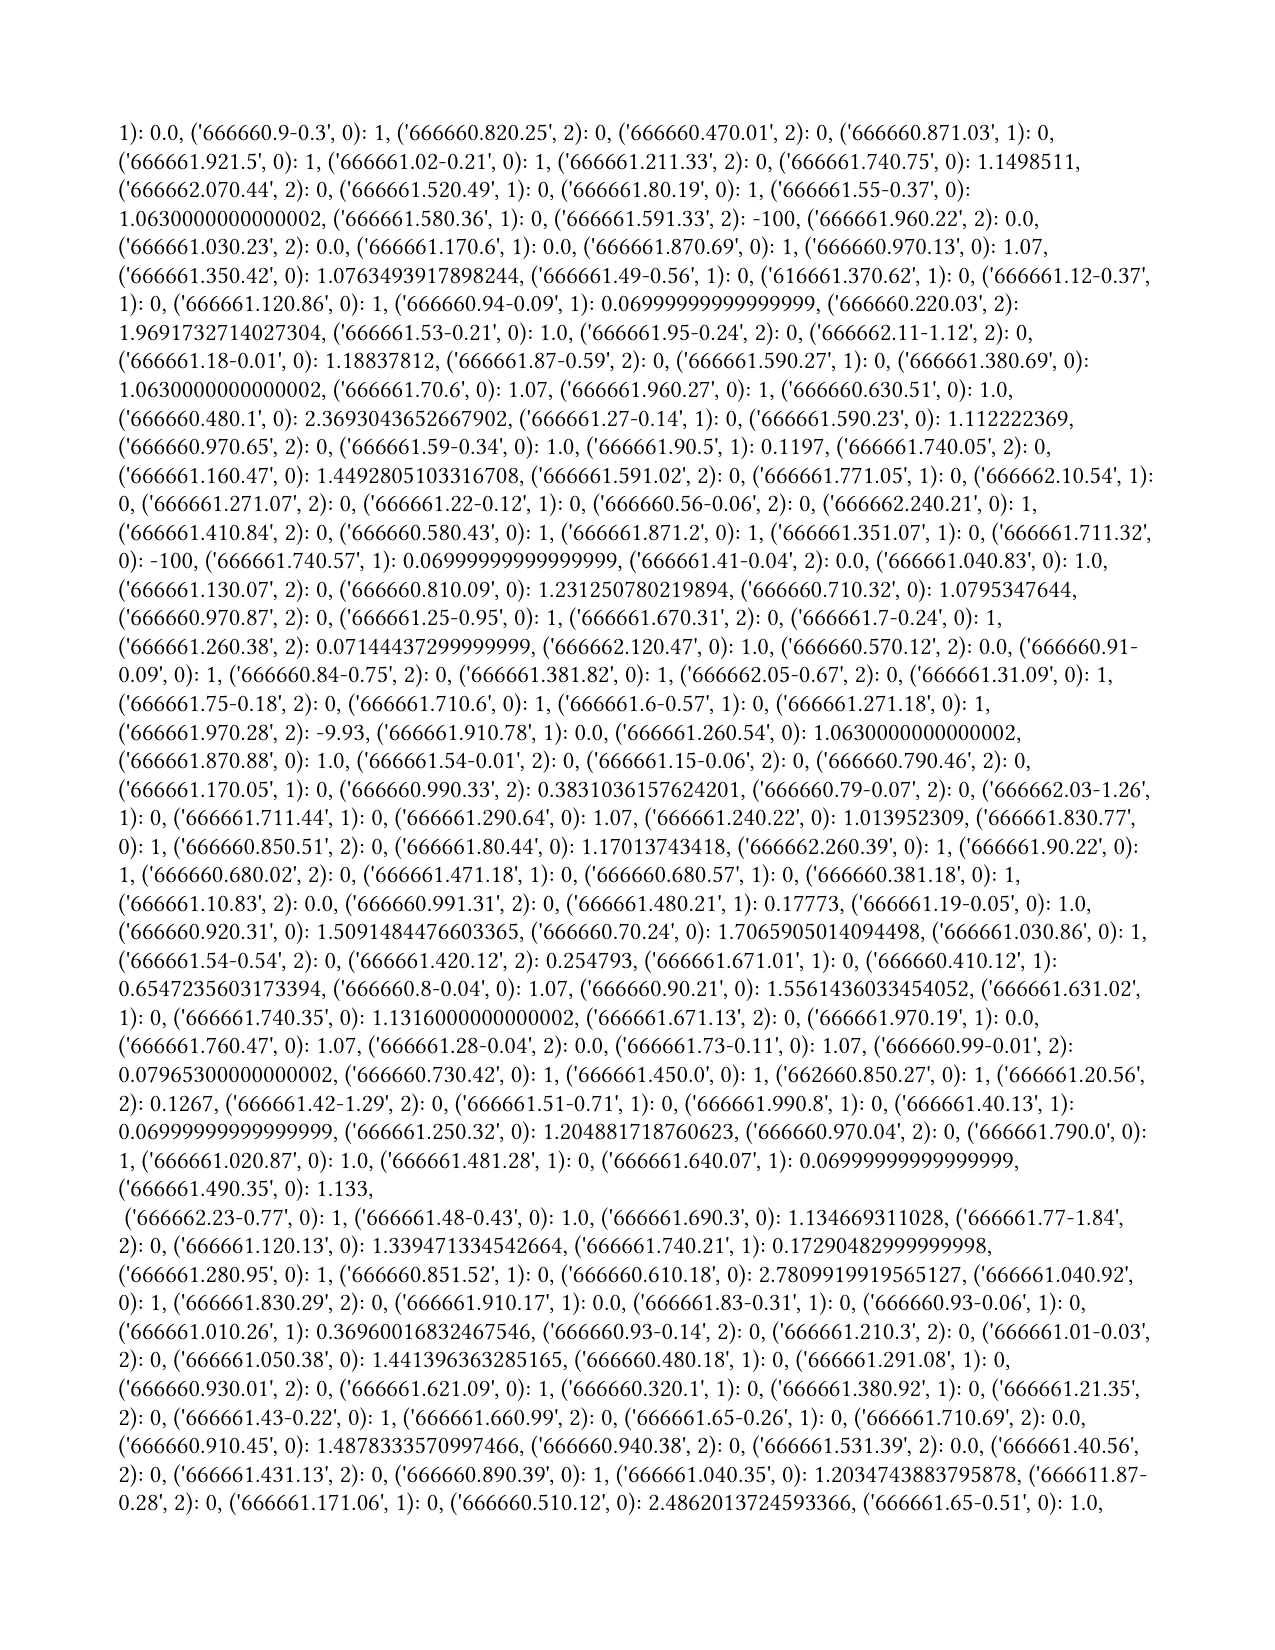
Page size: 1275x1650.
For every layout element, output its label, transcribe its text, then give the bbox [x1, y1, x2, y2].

text 1): 0.0, ('666660.9-0.3', 0): 1, ('666660.820.25', 2): 0, ('666660.470.01', 2): 0, ('666660.871.03', 1): 0, ('666661.921.5', 0): 1, ('666661.02-0.21', 0): 1, ('666661.211.33', 2): 0, ('666661.740.75', 0): 1.1498511, ('666662.070.44', 2): 0, ('666661.520.49', 1): 0, ('666661.80.19', 0): 1, ('666661.55-0.37', 0): 1.0630000000000002, ('666661.580.36', 1): 0, ('666661.591.33', 2): -100, ('666661.960.22', 2): 0.0, ('666661.030.23', 2): 0.0, ('666661.170.6', 1): 0.0, ('666661.870.69', 0): 1, ('666660.970.13', 0): 1.07, ('666661.350.42', 0): 1.0763493917898244, ('666661.49-0.56', 1): 0, ('616661.370.62', 1): 0, ('666661.12-0.37', 1): 0, ('666661.120.86', 0): 1, ('666660.94-0.09', 1): 0.06999999999999999, ('666660.220.03', 2): 1.9691732714027304, ('666661.53-0.21', 0): 1.0, ('666661.95-0.24', 2): 0, ('666662.11-1.12', 2): 0, ('666661.18-0.01', 0): 1.18837812, ('666661.87-0.59', 2): 0, ('666661.590.27', 1): 0, ('666661.380.69', 0): 1.0630000000000002, ('666661.70.6', 0): 1.07, ('666661.960.27', 0): 1, ('666660.630.51', 0): 1.0, ('666660.480.1', 0): 2.3693043652667902, ('666661.27-0.14', 1): 0, ('666661.590.23', 0): 1.112222369, ('666660.970.65', 2): 0, ('666661.59-0.34', 0): 1.0, ('666661.90.5', 1): 0.1197, ('666661.740.05', 2): 0, ('666661.160.47', 0): 1.4492805103316708, ('666661.591.02', 2): 0, ('666661.771.05', 1): 0, ('666662.10.54', 1): 0, ('666661.271.07', 2): 0, ('666661.22-0.12', 1): 0, ('666660.56-0.06', 2): 0, ('666662.240.21', 0): 1, ('666661.410.84', 2): 0, ('666660.580.43', 0): 1, ('666661.871.2', 0): 1, ('666661.351.07', 1): 0, ('666661.711.32', 0): -100, ('666661.740.57', 1): 0.06999999999999999, ('666661.41-0.04', 2): 0.0, ('666661.040.83', 0): 1.0, ('666661.130.07', 2): 0, ('666660.810.09', 0): 1.231250780219894, ('666660.710.32', 0): 1.0795347644, ('666660.970.87', 2): 0, ('666661.25-0.95', 0): 1, ('666661.670.31', 2): 0, ('666661.7-0.24', 0): 1, ('666661.260.38', 2): 0.07144437299999999, ('666662.120.47', 0): 1.0, ('666660.570.12', 2): 0.0, ('666660.91-0.09', 0): 1, ('666660.84-0.75', 2): 0, ('666661.381.82', 0): 1, ('666662.05-0.67', 2): 0, ('666661.31.09', 0): 1, ('666661.75-0.18', 2): 0, ('666661.710.6', 0): 1, ('666661.6-0.57', 1): 0, ('666661.271.18', 0): 1, ('666661.970.28', 2): -9.93, ('666661.910.78', 1): 0.0, ('666661.260.54', 0): 1.0630000000000002, ('666661.870.88', 0): 1.0, ('666661.54-0.01', 2): 0, ('666661.15-0.06', 2): 0, ('666660.790.46', 2): 0, ('666661.170.05', 1): 0, ('666660.990.33', 2): 0.3831036157624201, ('666660.79-0.07', 2): 0, ('666662.03-1.26', 1): 0, ('666661.711.44', 1): 0, ('666661.290.64', 0): 1.07, ('666661.240.22', 0): 1.013952309, ('666661.830.77', 0): 1, ('666660.850.51', 2): 0, ('666661.80.44', 0): 1.17013743418, ('666662.260.39', 0): 1, ('666661.90.22', 0): 1, ('666660.680.02', 2): 0, ('666661.471.18', 1): 0, ('666660.680.57', 1): 0, ('666660.381.18', 0): 1, ('666661.10.83', 2): 0.0, ('666660.991.31', 2): 0, ('666661.480.21', 1): 0.17773, ('666661.19-0.05', 0): 1.0, ('666660.920.31', 0): 1.5091484476603365, ('666660.70.24', 0): 1.7065905014094498, ('666661.030.86', 0): 1, ('666661.54-0.54', 2): 0, ('666661.420.12', 2): 0.254793, ('666661.671.01', 1): 0, ('666660.410.12', 1): 0.6547235603173394, ('666660.8-0.04', 0): 1.07, ('666660.90.21', 0): 1.5561436033454052, ('666661.631.02', 1): 0, ('666661.740.35', 0): 1.1316000000000002, ('666661.671.13', 2): 0, ('666661.970.19', 1): 0.0, ('666661.760.47', 0): 1.07, ('666661.28-0.04', 2): 0.0, ('666661.73-0.11', 0): 1.07, ('666660.99-0.01', 2): 0.07965300000000002, ('666660.730.42', 0): 1, ('666661.450.0', 0): 1, ('662660.850.27', 0): 1, ('666661.20.56', 2): 0.1267, ('666661.42-1.29', 2): 0, ('666661.51-0.71', 1): 0, ('666661.990.8', 1): 0, ('666661.40.13', 1): 0.06999999999999999, ('666661.250.32', 0): 1.204881718760623, ('666660.970.04', 2): 0, ('666661.790.0', 0): 1, ('666661.020.87', 0): 1.0, ('666661.481.28', 1): 0, ('666661.640.07', 1): 0.06999999999999999, ('666661.490.35', 0): 1.133, [118, 118, 1157, 1203]
text ('666662.23-0.77', 0): 1, ('666661.48-0.43', 0): 1.0, ('666661.690.3', 0): 1.134669311028, ('666661.77-1.84', 2): 0, ('666661.120.13', 0): 1.339471334542664, ('666661.740.21', 1): 0.17290482999999998, ('666661.280.95', 0): 1, ('666660.851.52', 1): 0, ('666660.610.18', 0): 2.7809919919565127, ('666661.040.92', 0): 1, ('666661.830.29', 2): 0, ('666661.910.17', 1): 0.0, ('666661.83-0.31', 1): 0, ('666660.93-0.06', 1): 0, ('666661.010.26', 1): 0.36960016832467546, ('666660.93-0.14', 2): 0, ('666661.210.3', 2): 0, ('666661.01-0.03', 2): 0, ('666661.050.38', 0): 1.441396363285165, ('666660.480.18', 1): 0, ('666661.291.08', 1): 0, ('666660.930.01', 2): 0, ('666661.621.09', 0): 1, ('666660.320.1', 1): 0, ('666661.380.92', 1): 0, ('666661.21.35', 2): 0, ('666661.43-0.22', 0): 1, ('666661.660.99', 2): 0, ('666661.65-0.26', 1): 0, ('666661.710.69', 2): 0.0, ('666660.910.45', 0): 1.4878333570997466, ('666660.940.38', 2): 0, ('666661.531.39', 2): 0.0, ('666661.40.56', 2): 0, ('666661.431.13', 2): 0, ('666660.890.39', 0): 1, ('666661.040.35', 0): 1.2034743883795878, ('666611.87-0.28', 2): 0, ('666661.171.06', 1): 0, ('666660.510.12', 0): 2.4862013724593366, ('666661.65-0.51', 0): 1.0, [118, 1203, 1157, 1517]
